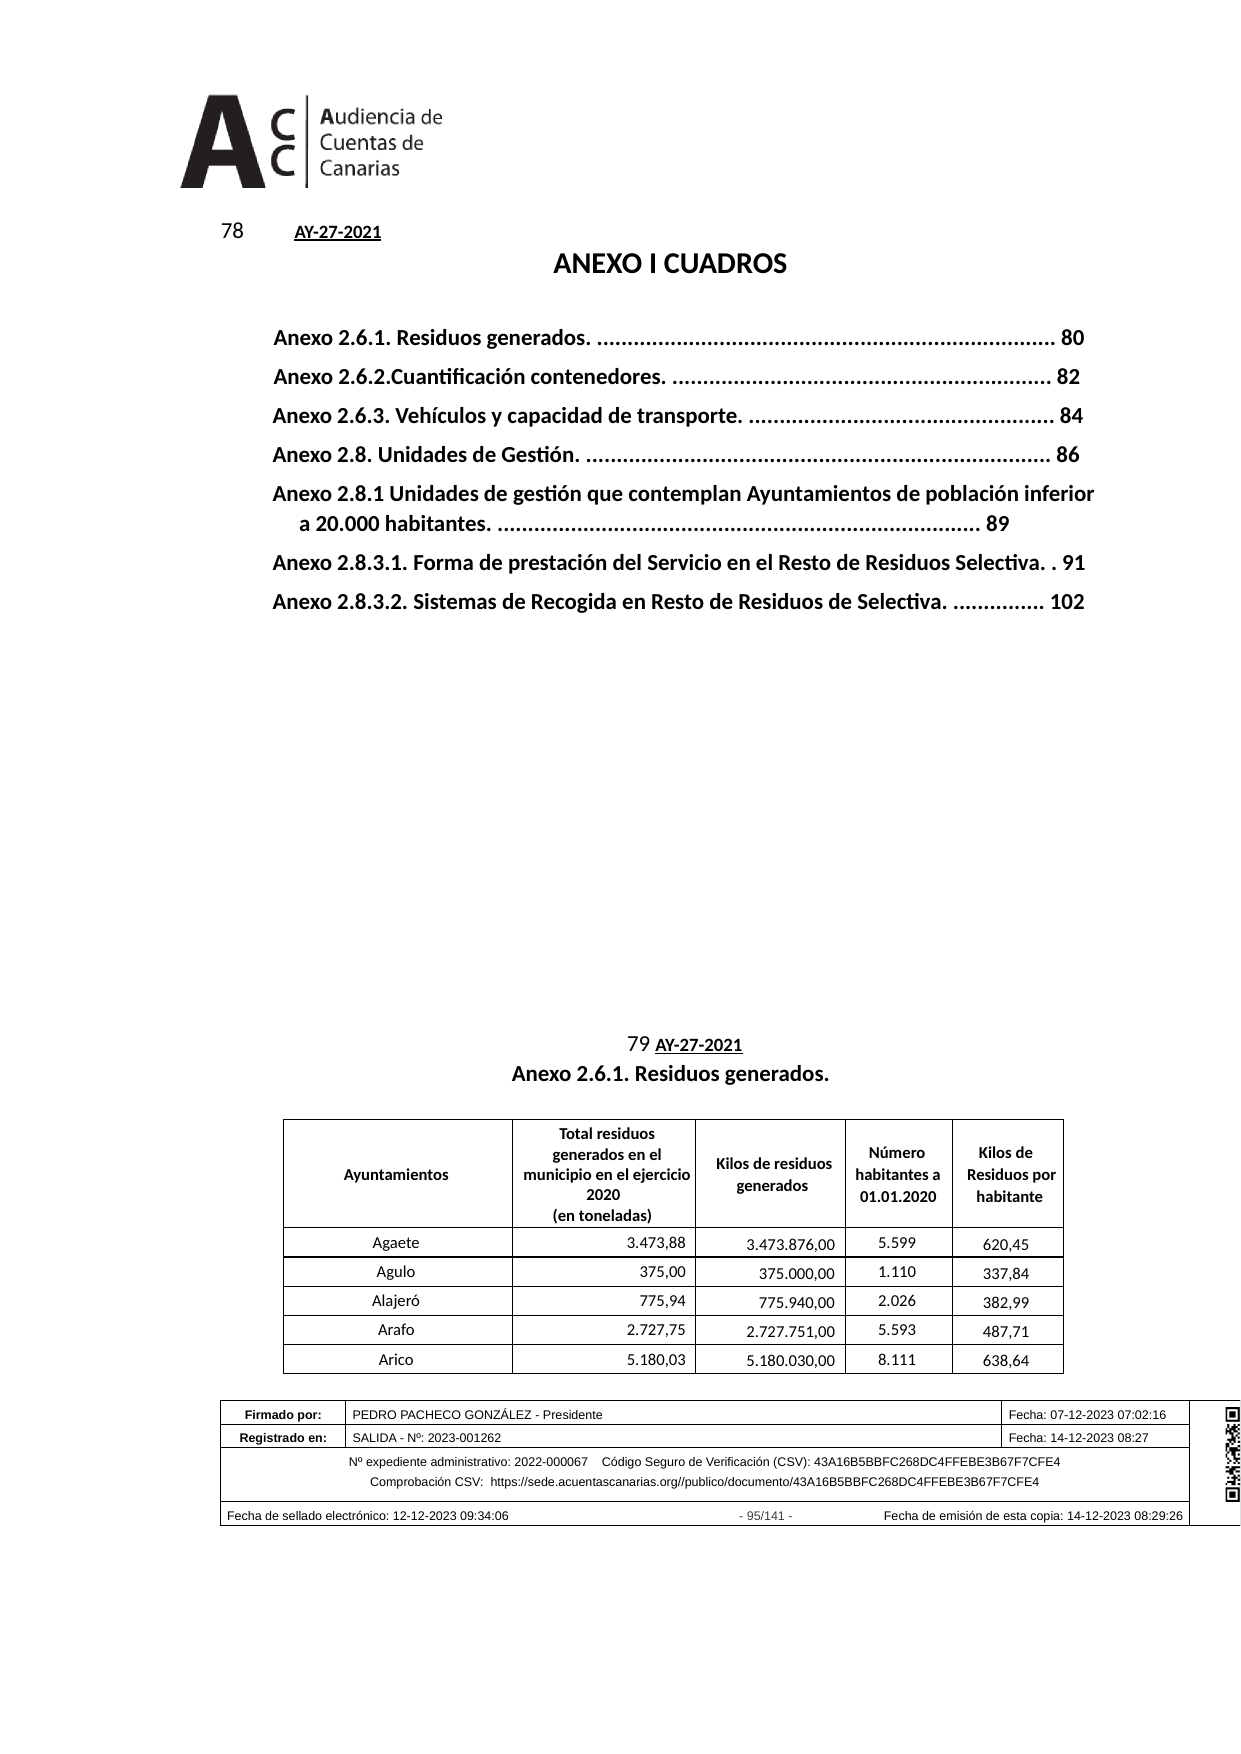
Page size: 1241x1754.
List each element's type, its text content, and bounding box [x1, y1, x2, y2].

text Anexo 2.8.3.1. Forma de prestación del Servicio en el Resto de Residuos Selectiva. . 91 [272, 548, 1096, 576]
table_header Kilos de Residuos por habitante [953, 1120, 1063, 1227]
table_cell 487,71 [953, 1316, 1063, 1344]
table_cell 620,45 [953, 1228, 1063, 1256]
table_cell 382,99 [953, 1287, 1063, 1315]
table_cell 775.940,00 [696, 1287, 845, 1315]
table_cell 375.000,00 [696, 1258, 845, 1286]
table_cell 8.111 [846, 1345, 952, 1373]
table_header Kilos de residuos generados [696, 1120, 845, 1227]
subtitle Anexo 2.6.2.Cuantificación contenedores. .............................................................. 82 [273, 362, 1096, 390]
table_cell Agulo [284, 1258, 512, 1286]
subtitle ANEXO I CUADROS [252, 244, 1095, 281]
text Anexo 2.6.3. Vehículos y capacidad de transporte. .................................................. 84 [272, 401, 1096, 429]
subtitle Anexo 2.6.1. Residuos generados. ........................................................................... 80 [273, 323, 1096, 351]
table_cell 3.473,88 [513, 1228, 695, 1256]
table_cell 5.599 [846, 1228, 952, 1256]
table_cell 2.727.751,00 [696, 1316, 845, 1344]
table_header Ayuntamientos [284, 1120, 512, 1227]
table_header Número habitantes a 01.01.2020 [846, 1120, 952, 1227]
table_header Total residuos generados en el municipio en el ejercicio 2020 (en toneladas) [513, 1120, 695, 1227]
table_cell Arafo [284, 1316, 512, 1344]
table_cell Alajeró [284, 1287, 512, 1315]
table_cell 2.026 [846, 1287, 952, 1315]
list AY-27-2021 [221, 216, 1085, 243]
text Anexo 2.8. Unidades de Gestión. ............................................................................ 86 [272, 441, 1096, 468]
table_cell Agaete [284, 1228, 512, 1256]
text Anexo 2.8.3.2. Sistemas de Recogida en Resto de Residuos de Selectiva. ............... 102 [272, 587, 1096, 615]
table_cell 775,94 [513, 1287, 695, 1315]
table_cell 638,64 [953, 1345, 1063, 1373]
table_cell Arico [284, 1345, 512, 1373]
table_cell 5.593 [846, 1316, 952, 1344]
text Anexo 2.8.1 Unidades de gestión que contemplan Ayuntamientos de población inferior a 20.000 habitantes. ............................................................................... 89 [272, 479, 1096, 537]
table_cell 5.180,03 [513, 1345, 695, 1373]
table_cell 1.110 [846, 1258, 952, 1286]
table_cell 375,00 [513, 1258, 695, 1286]
table_cell 5.180.030,00 [696, 1345, 845, 1373]
table_cell 3.473.876,00 [696, 1228, 845, 1256]
table_cell 2.727,75 [513, 1316, 695, 1344]
subtitle 79 AY-27-2021 [627, 1029, 1096, 1057]
text Anexo 2.6.1. Residuos generados. [251, 1059, 1096, 1087]
table_cell 337,84 [953, 1258, 1063, 1286]
